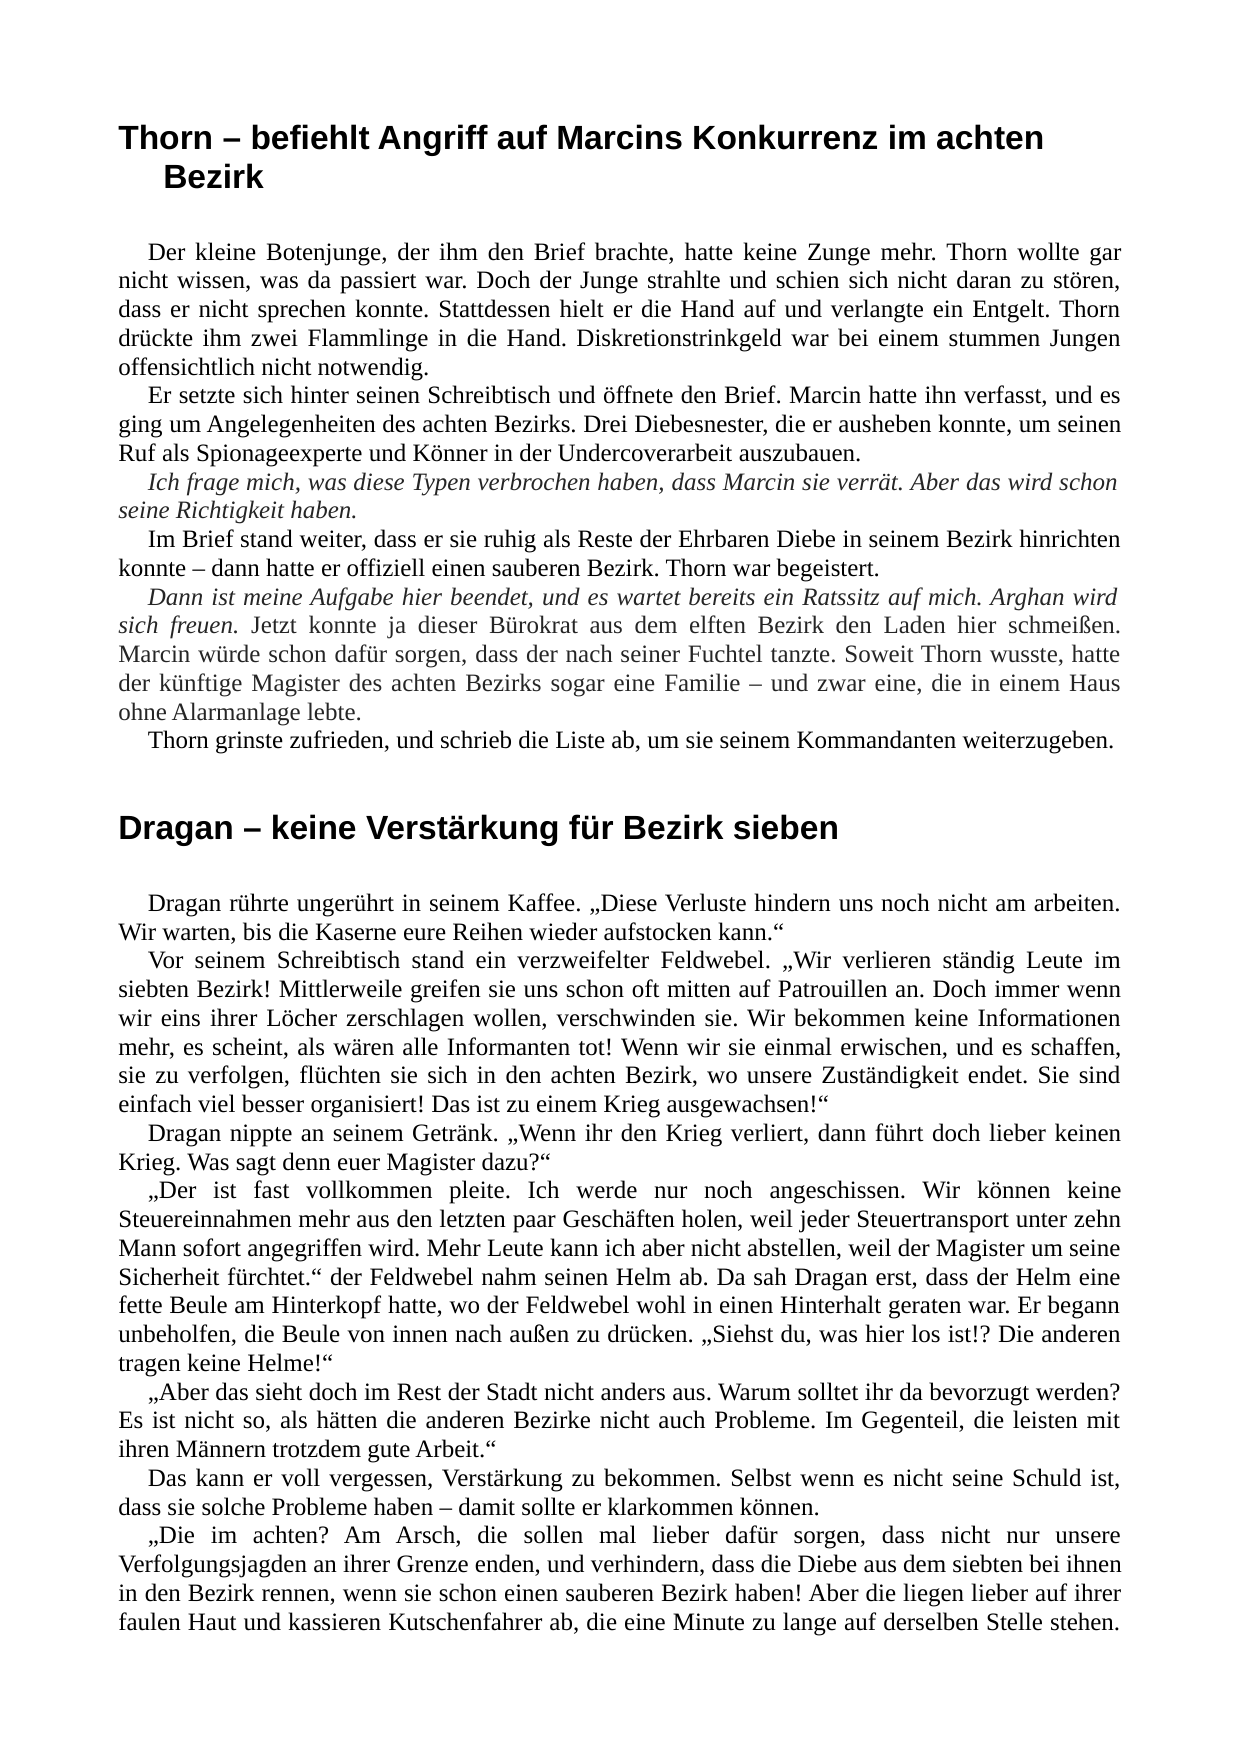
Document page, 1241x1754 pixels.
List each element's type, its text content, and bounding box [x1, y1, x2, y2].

text „Die im achten? Am Arsch, die sollen mal lieber dafür sorgen, dass nicht nur unsere Verfolgungsjagden an ihrer Grenze enden, und verhindern, dass die Diebe aus dem siebten bei ihnen in den Bezirk rennen, wenn sie schon einen sauberen Bezirk haben! Aber die liegen lieber auf ihrer faulen Haut und kassieren Kutschenfahrer ab, die eine Minute zu lange auf derselben Stelle stehen. [118, 1520, 1122, 1635]
text „Aber das sieht doch im Rest der Stadt nicht anders aus. Warum solltet ihr da bevorzugt werden? Es ist nicht so, als hätten die anderen Bezirke nicht auch Probleme. Im Gegenteil, die leisten mit ihren Männern trotzdem gute Arbeit.“ [118, 1377, 1122, 1463]
text Der kleine Botenjunge, der ihm den Brief brachte, hatte keine Zunge mehr. Thorn wollte gar nicht wissen, was da passiert war. Doch der Junge strahlte und schien sich nicht daran zu stören, dass er nicht sprechen konnte. Stattdessen hielt er die Hand auf und verlangte ein Entgelt. Thorn drückte ihm zwei Flammlinge in die Hand. Diskretionstrinkgeld war bei einem stummen Jungen offensichtlich nicht notwendig. [118, 237, 1122, 380]
text „Der ist fast vollkommen pleite. Ich werde nur noch angeschissen. Wir können keine Steuereinnahmen mehr aus den letzten paar Geschäften holen, weil jeder Steuertransport unter zehn Mann sofort angegriffen wird. Mehr Leute kann ich aber nicht abstellen, weil der Magister um seine Sicherheit fürchtet.“ der Feldwebel nahm seinen Helm ab. Da sah Dragan erst, dass der Helm eine fette Beule am Hinterkopf hatte, wo der Feldwebel wohl in einen Hinterhalt geraten war. Er begann unbeholfen, die Beule von innen nach außen zu drücken. „Siehst du, was hier los ist!? Die anderen tragen keine Helme!“ [118, 1175, 1122, 1377]
text Er setzte sich hinter seinen Schreibtisch und öffnete den Brief. Marcin hatte ihn verfasst, und es ging um Angelegenheiten des achten Bezirks. Drei Diebesnester, die er ausheben konnte, um seinen Ruf als Spionageexperte und Könner in der Undercoverarbeit auszubauen. [118, 380, 1122, 467]
text Dragan nippte an seinem Getränk. „Wenn ihr den Krieg verliert, dann führt doch lieber keinen Krieg. Was sagt denn euer Magister dazu?“ [118, 1118, 1122, 1175]
text Das kann er voll vergessen, Verstärkung zu bekommen. Selbst wenn es nicht seine Schuld ist, dass sie solche Probleme haben – damit sollte er klarkommen können. [118, 1463, 1122, 1520]
text Im Brief stand weiter, dass er sie ruhig als Reste der Ehrbaren Diebe in seinem Bezirk hinrichten konnte – dann hatte er offiziell einen sauberen Bezirk. Thorn war begeistert. [118, 524, 1122, 582]
text Dann ist meine Aufgabe hier beendet, und es wartet bereits ein Ratssitz auf mich. Arghan wird sich freuen. Jetzt konnte ja dieser Bürokrat aus dem elften Bezirk den Laden hier schmeißen. Marcin würde schon dafür sorgen, dass der nach seiner Fuchtel tanzte. Soweit Thorn wusste, hatte der künftige Magister des achten Bezirks sogar eine Familie – und zwar eine, die in einem Haus ohne Alarmanlage lebte. [118, 582, 1122, 725]
subtitle Dragan – keine Verstärkung für Bezirk sieben [118, 808, 1122, 847]
text Vor seinem Schreibtisch stand ein verzweifelter Feldwebel. „Wir verlieren ständig Leute im siebten Bezirk! Mittlerweile greifen sie uns schon oft mitten auf Patrouillen an. Doch immer wenn wir eins ihrer Löcher zerschlagen wollen, verschwinden sie. Wir bekommen keine Informationen mehr, es scheint, als wären alle Informanten tot! Wenn wir sie einmal erwischen, und es schaffen, sie zu verfolgen, flüchten sie sich in den achten Bezirk, wo unsere Zuständigkeit endet. Sie sind einfach viel besser organisiert! Das ist zu einem Krieg ausgewachsen!“ [118, 945, 1122, 1118]
subtitle Thorn – befiehlt Angriff auf Marcins Konkurrenz im achten Bezirk [118, 118, 1122, 195]
text Thorn grinste zufrieden, und schrieb die Liste ab, um sie seinem Kommandanten weiterzugeben. [118, 725, 1122, 754]
text Dragan rührte ungerührt in seinem Kaffee. „Diese Verluste hindern uns noch nicht am arbeiten. Wir warten, bis die Kaserne eure Reihen wieder aufstocken kann.“ [118, 888, 1122, 945]
text Ich frage mich, was diese Typen verbrochen haben, dass Marcin sie verrät. Aber das wird schon seine Richtigkeit haben. [118, 467, 1122, 524]
